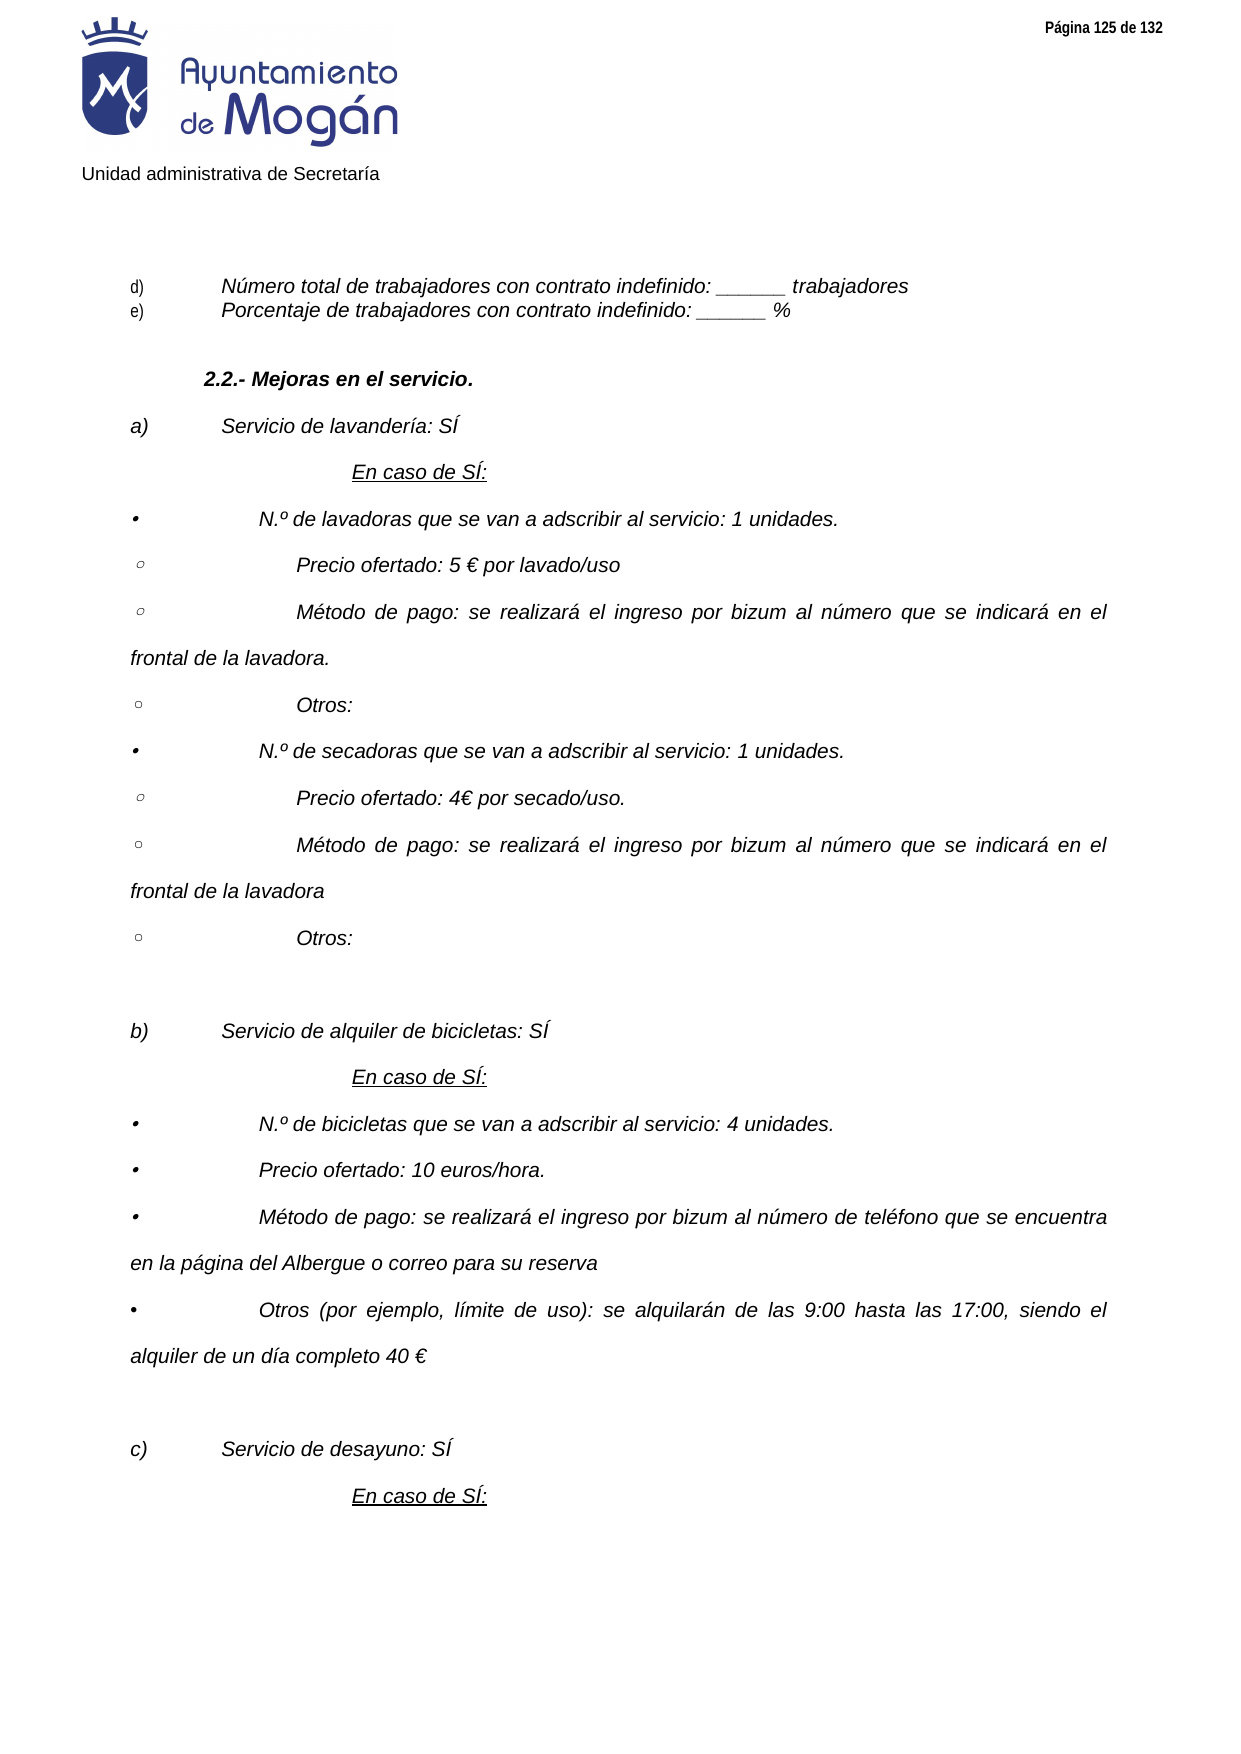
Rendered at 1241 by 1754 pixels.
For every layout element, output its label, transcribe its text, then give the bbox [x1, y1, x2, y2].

list Otros (por ejemplo, límite de uso): se alquilarán de las 9:00 hasta las 17:00, siendo el alquiler de un día completo 40 € [130, 1298, 1110, 1368]
list Número total de trabajadores con contrato indefinido: ______ trabajadores [130, 275, 1110, 298]
list Precio ofertado: 5 € por lavado/uso [130, 554, 1110, 577]
list Precio ofertado: 4€ por secado/uso. [130, 787, 1110, 810]
list N.º de lavadoras que se van a adscribir al servicio: 1 unidades. [130, 507, 1110, 531]
text 2.2.- Mejoras en el servicio. [130, 368, 1110, 391]
list Método de pago: se realizará el ingreso por bizum al número de teléfono que se encuentra en la página del Albergue o correo para su reserva [130, 1205, 1110, 1275]
list Método de pago: se realizará el ingreso por bizum al número que se indicará en el frontal de la lavadora. [130, 600, 1110, 670]
list N.º de secadoras que se van a adscribir al servicio: 1 unidades. [130, 740, 1110, 763]
list Servicio de alquiler de bicicletas: SÍ [130, 1019, 1110, 1042]
text En caso de SÍ: [130, 461, 1110, 484]
list Porcentaje de trabajadores con contrato indefinido: ______ % [130, 298, 1110, 321]
text En caso de SÍ: [130, 1066, 1110, 1089]
list N.º de bicicletas que se van a adscribir al servicio: 4 unidades. [130, 1112, 1110, 1136]
list Precio ofertado: 10 euros/hora. [130, 1159, 1110, 1182]
list Servicio de desayuno: SÍ [130, 1438, 1110, 1461]
picture [81, 17, 398, 153]
list Servicio de lavandería: SÍ [130, 414, 1110, 437]
list Método de pago: se realizará el ingreso por bizum al número que se indicará en el frontal de la lavadora [130, 833, 1110, 903]
list Otros: [130, 926, 1110, 949]
text En caso de SÍ: [130, 1484, 1110, 1507]
list Otros: [130, 693, 1110, 717]
